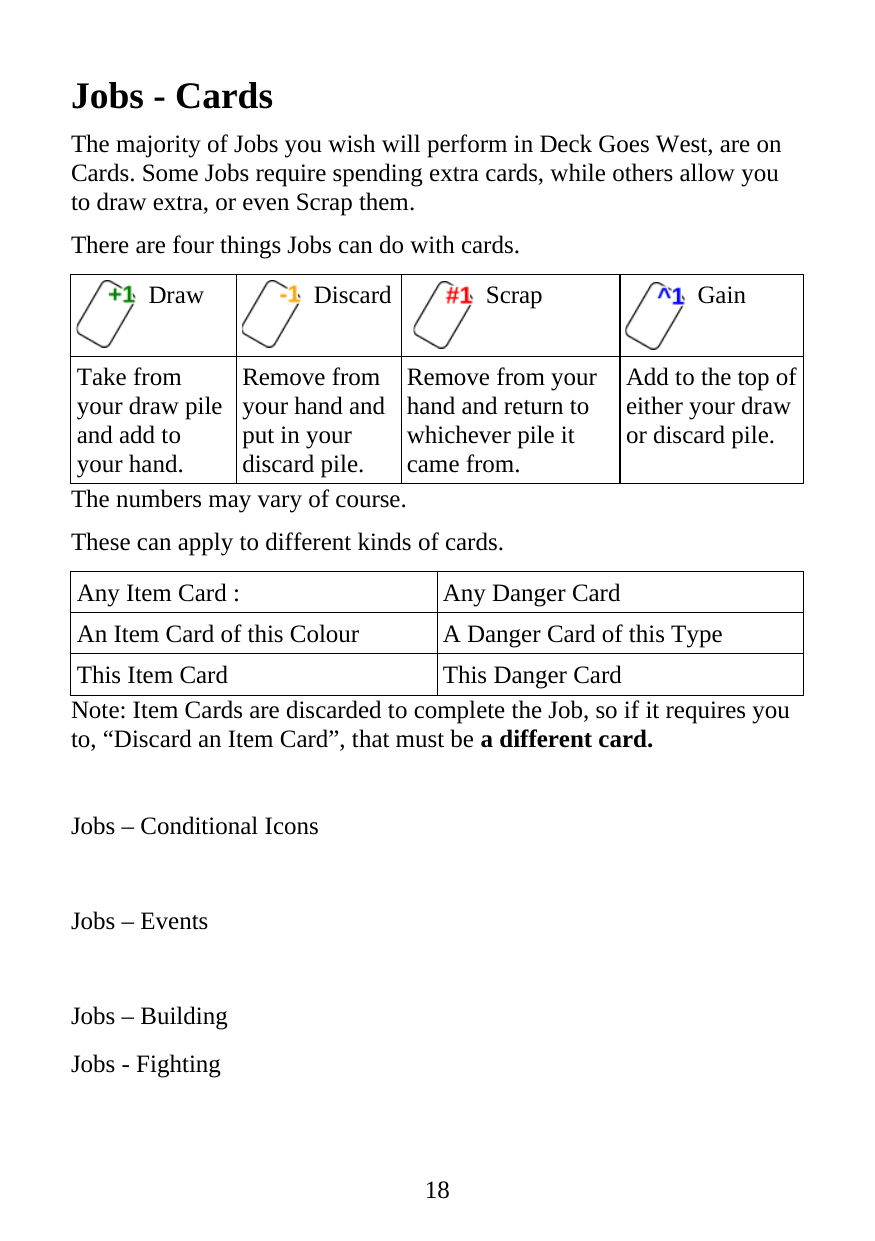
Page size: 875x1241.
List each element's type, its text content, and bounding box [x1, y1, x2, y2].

table_header Discard [237, 275, 401, 356]
table_cell Remove from your hand and return to whichever pile it came from. [402, 357, 619, 483]
table_cell An Item Card of this Colour [71, 613, 437, 653]
subtitle Jobs - Cards [71, 74, 803, 117]
text The numbers may vary of course. [71, 484, 803, 513]
text The majority of Jobs you wish will perform in Deck Goes West, are on Cards. Some Jobs require spending extra cards, while others allow you to draw extra, or even Scrap them. [71, 129, 803, 216]
table_header Gain [621, 275, 803, 356]
table_cell Remove from your hand and put in your discard pile. [237, 357, 401, 483]
picture [413, 281, 474, 349]
text Jobs – Conditional Icons [71, 811, 803, 840]
picture [76, 280, 137, 348]
picture [625, 282, 686, 350]
text Jobs – Events [71, 906, 803, 935]
text There are four things Jobs can do with cards. [71, 230, 803, 259]
table_header Scrap [402, 275, 619, 356]
table_header Any Item Card : [71, 572, 437, 612]
table_cell This Danger Card [438, 654, 803, 694]
table_cell This Item Card [71, 654, 437, 694]
text Note: Item Cards are discarded to complete the Job, so if it requires you to, “Discard an Item Card”, that must be a different card. [71, 696, 803, 753]
table_header Draw [71, 275, 236, 356]
table_cell A Danger Card of this Type [438, 613, 803, 653]
picture [242, 280, 302, 348]
text Jobs – Building [71, 1001, 803, 1030]
text These can apply to different kinds of cards. [71, 527, 803, 556]
table_cell Take from your draw pile and add to your hand. [71, 357, 236, 483]
text Jobs - Fighting [71, 1049, 803, 1078]
table_header Any Danger Card [438, 572, 803, 612]
table_cell Add to the top of either your draw or discard pile. [621, 357, 803, 483]
